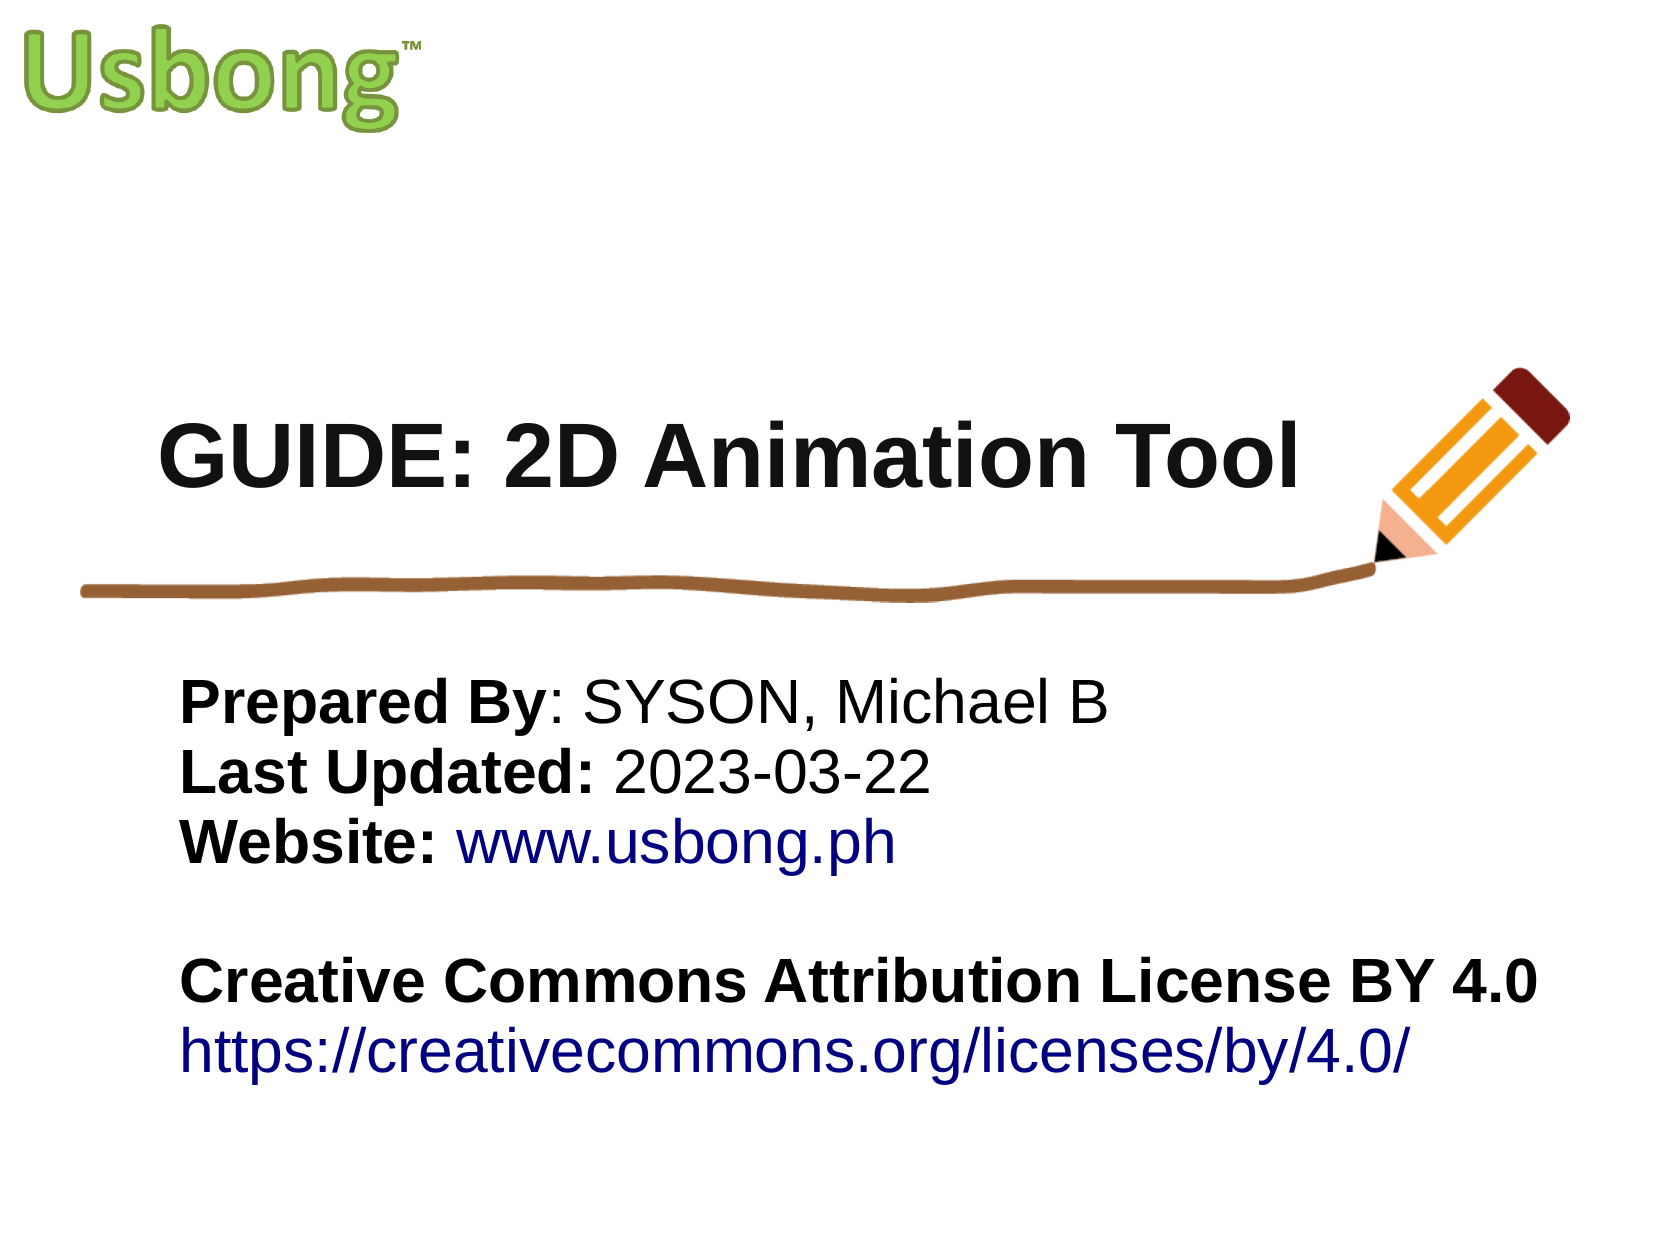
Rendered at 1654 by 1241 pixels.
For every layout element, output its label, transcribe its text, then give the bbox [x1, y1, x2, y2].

picture [24, 24, 421, 133]
text_box Prepared By: SYSON, Michael B Last Updated: 2023-03-22 Website: www.usbong.ph Creative Commons Attribution License BY 4.0 https://creativecommons.org/licenses/by/4.0/ [165, 660, 1591, 1111]
picture [80, 367, 1570, 603]
title GUIDE: 2D Animation Tool [82, 352, 1379, 560]
